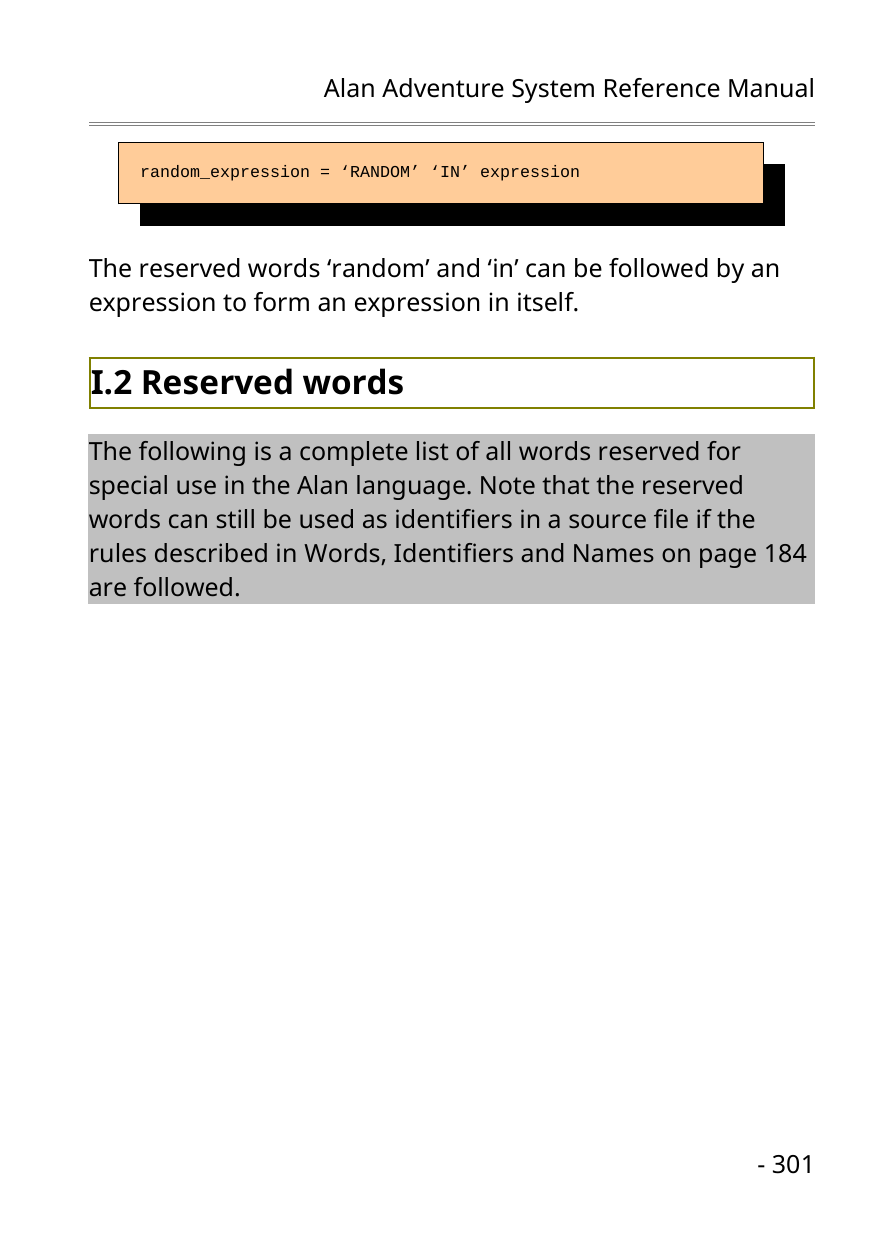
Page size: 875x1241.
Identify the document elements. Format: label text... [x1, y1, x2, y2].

text The reserved words ‘random’ and ‘in’ can be followed by an expression to form an expression in itself. [88, 251, 815, 319]
text random_expression = ‘RANDOM’ ‘IN’ expression [119, 143, 763, 203]
subtitle Reserved words [91, 359, 813, 407]
text The following is a complete list of all words reserved for special use in the Alan language. Note that the reserved words can still be used as identifiers in a source file if the rules described in Words, Identifiers and Names on page 146 are followed. [88, 434, 815, 604]
